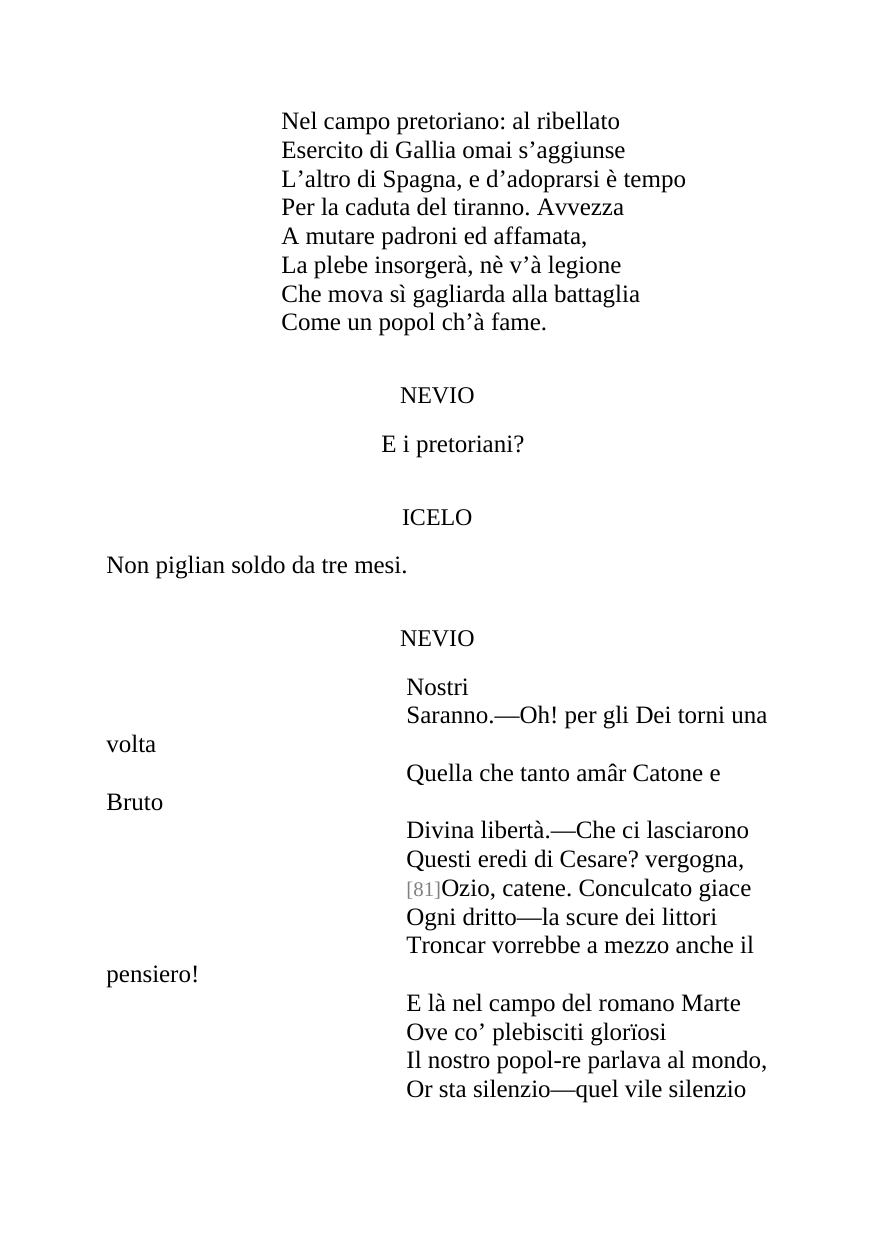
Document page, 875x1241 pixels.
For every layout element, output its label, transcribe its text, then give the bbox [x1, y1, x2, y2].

text Ogni dritto—la scure dei littori [106, 902, 768, 930]
text Nel campo pretoriano: al ribellato [106, 106, 768, 135]
text Nostri [106, 672, 768, 700]
text A mutare padroni ed affamata, [106, 221, 768, 250]
text Questi eredi di Cesare? vergogna, [106, 844, 768, 873]
text Ove co’ plebisciti glorïosi [106, 1017, 768, 1045]
text [81]Ozio, catene. Conculcato giace [106, 873, 768, 902]
text La plebe insorgerà, nè v’à legione [106, 250, 768, 279]
text Saranno.—Oh! per gli Dei torni una volta [106, 700, 768, 758]
text E là nel campo del romano Marte [106, 988, 768, 1017]
text Esercito di Gallia omai s’aggiunse [106, 135, 768, 164]
text Troncar vorrebbe a mezzo anche il pensiero! [106, 930, 768, 988]
text ICELO [106, 503, 768, 530]
text E i pretoriani? [106, 429, 768, 458]
text Or sta silenzio—quel vile silenzio [106, 1074, 768, 1103]
text L’altro di Spagna, e d’adoprarsi è tempo [106, 164, 768, 192]
text NEVIO [106, 381, 768, 409]
text Divina libertà.—Che ci lasciarono [106, 815, 768, 844]
text NEVIO [106, 624, 768, 652]
text Per la caduta del tiranno. Avvezza [106, 192, 768, 221]
text Che mova sì gagliarda alla battaglia [106, 279, 768, 307]
text Non piglian soldo da tre mesi. [106, 550, 768, 579]
text Quella che tanto amâr Catone e Bruto [106, 758, 768, 815]
text Come un popol ch’à fame. [106, 307, 768, 336]
text Il nostro popol-re parlava al mondo, [106, 1045, 768, 1074]
